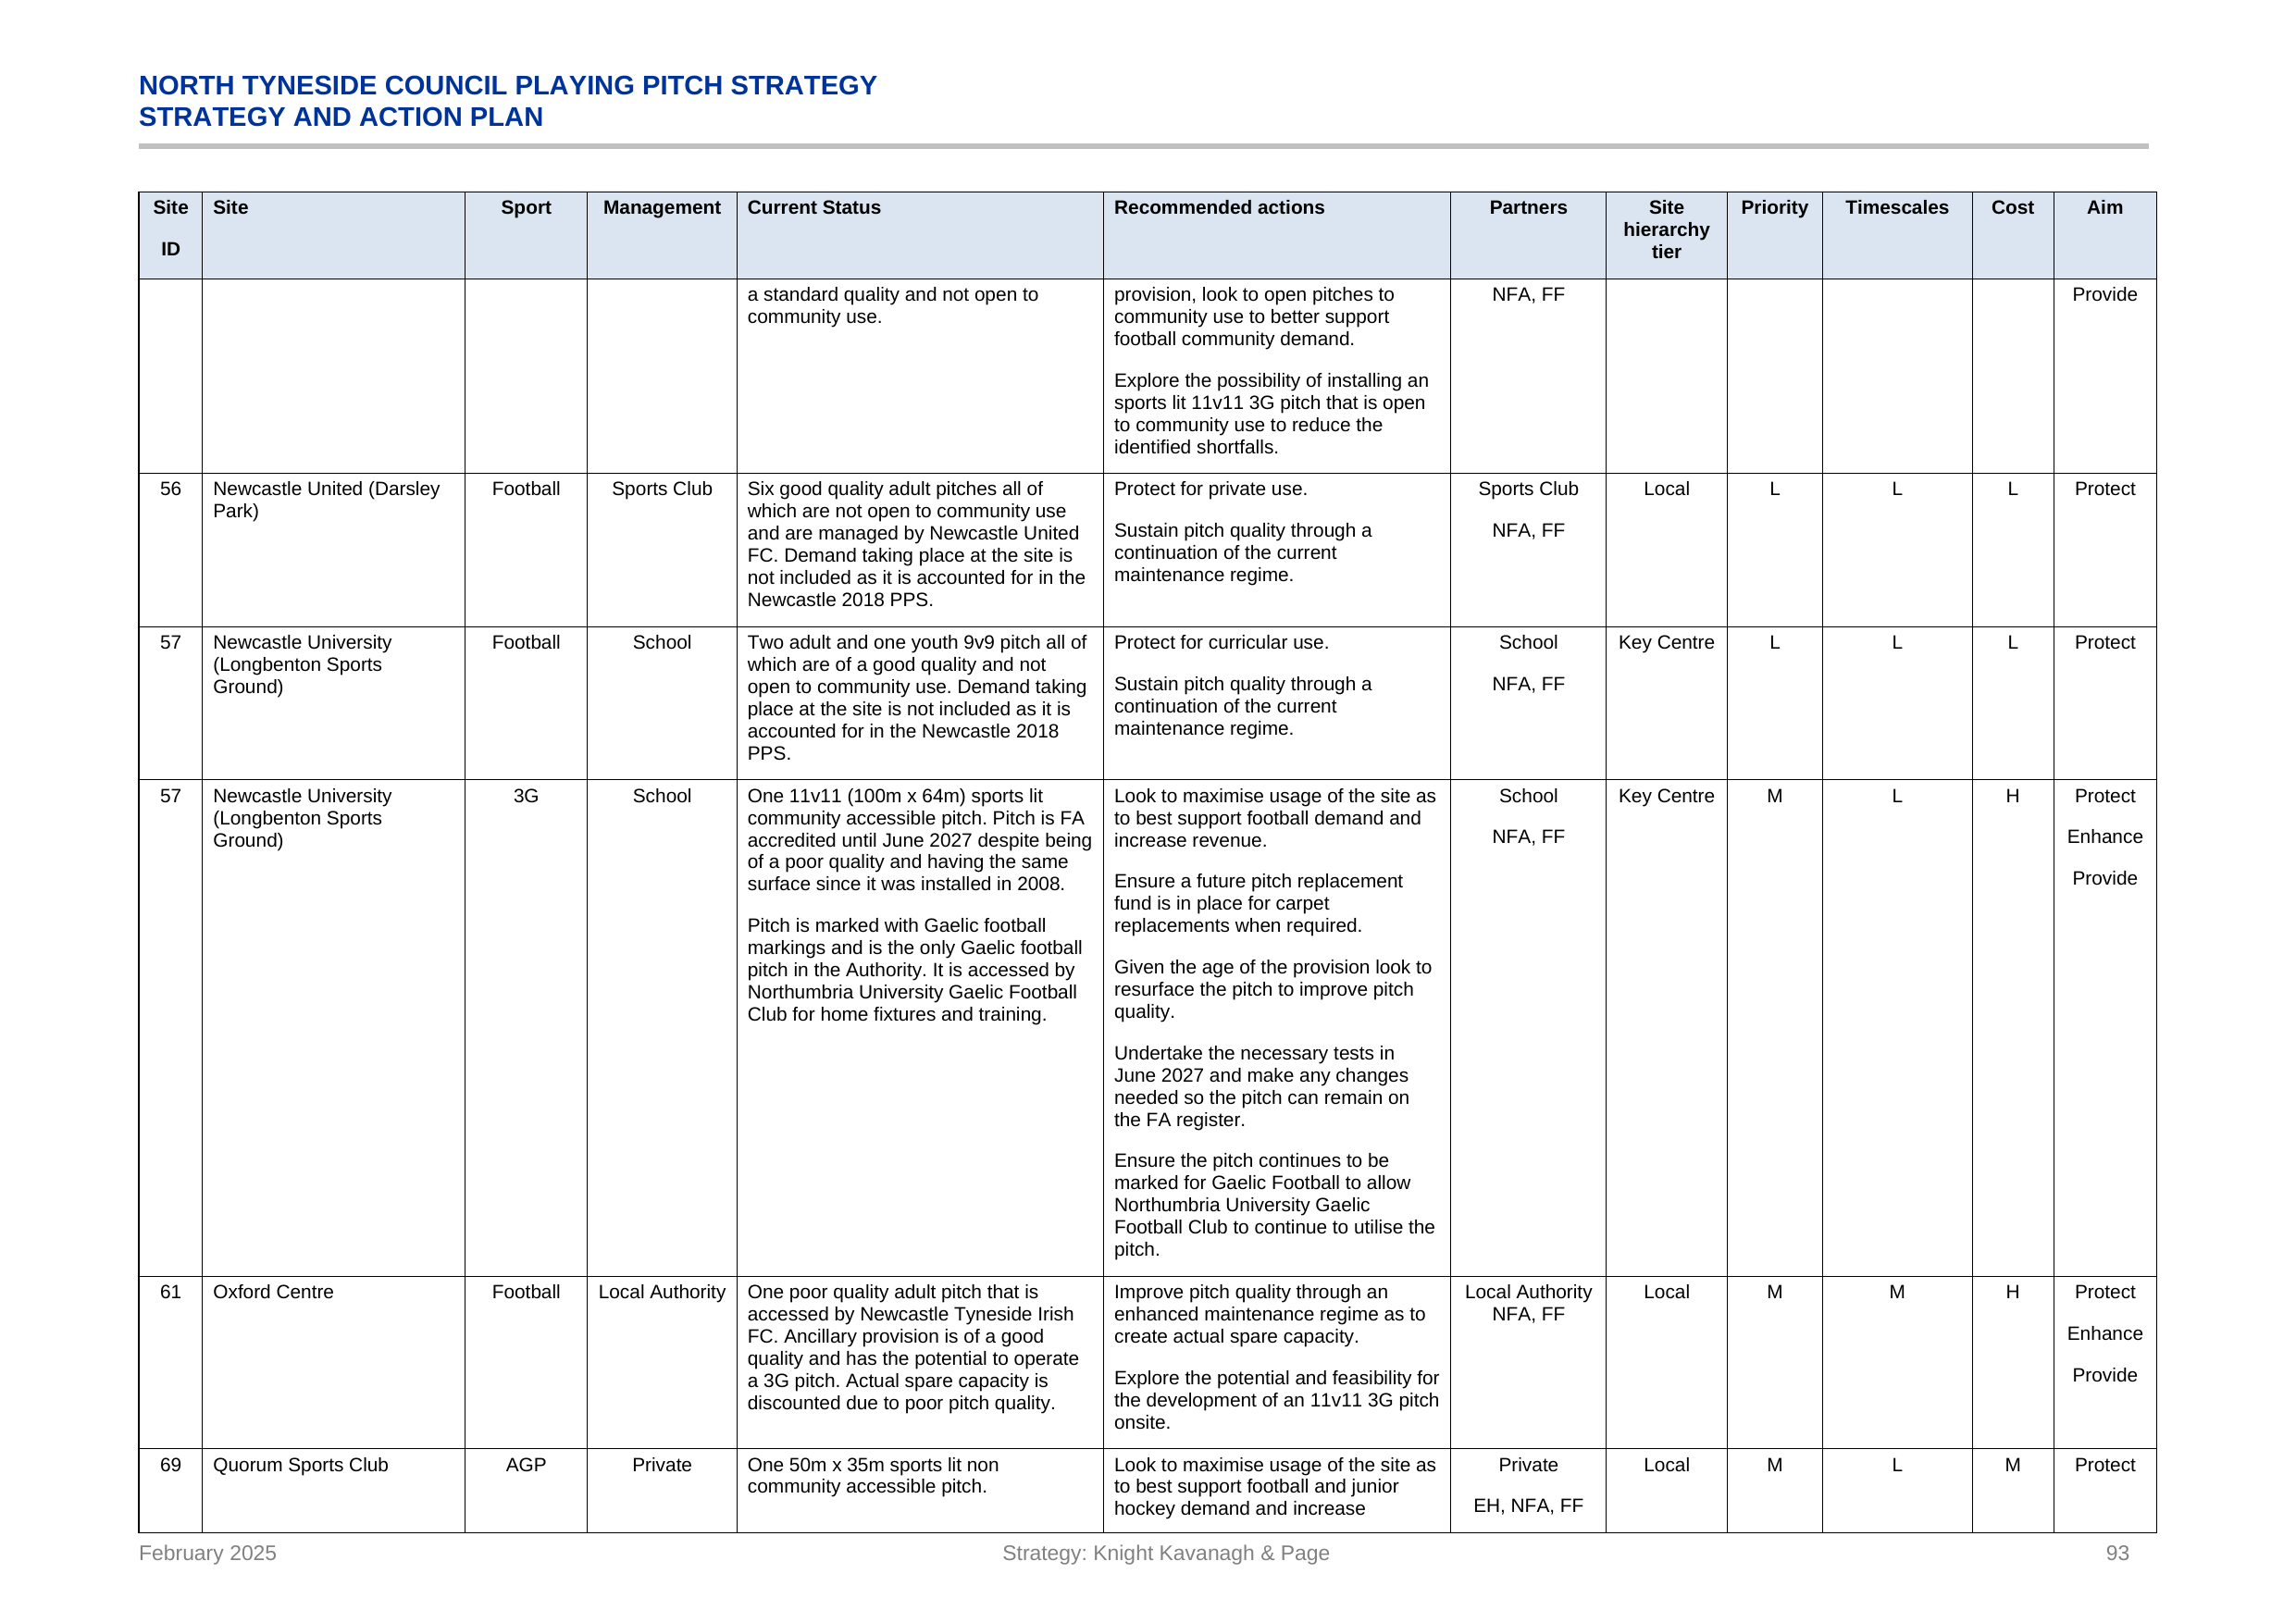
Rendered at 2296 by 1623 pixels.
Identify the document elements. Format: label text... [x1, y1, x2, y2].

table_cell 56 [140, 474, 202, 626]
table_cell Key Centre [1607, 780, 1727, 1276]
table_cell Sports Club [588, 474, 737, 626]
table_cell Local [1607, 1449, 1727, 1532]
table_cell M [1728, 1277, 1822, 1448]
table_cell [1728, 279, 1822, 473]
table_cell School NFA, FF [1451, 780, 1606, 1276]
table_cell 61 [140, 1277, 202, 1448]
table_cell Improve pitch quality through an enhanced maintenance regime as to create actual spare capacity. Explore the potential and feasibility for the development of an 11v11 3G pitch onsite. [1104, 1277, 1450, 1448]
table_cell L [1823, 780, 1972, 1276]
table_cell M [1823, 1277, 1972, 1448]
table_cell Quorum Sports Club [203, 1449, 465, 1532]
table_header Management [588, 192, 737, 279]
table_cell Protect [2054, 474, 2156, 626]
table_cell L [1973, 627, 2054, 779]
table_header Site ID [140, 192, 202, 279]
table_cell Local [1607, 474, 1727, 626]
table_cell Sports Club NFA, FF [1451, 474, 1606, 626]
table_cell One 11v11 (100m x 64m) sports lit community accessible pitch. Pitch is FA accredited until June 2027 despite being of a poor quality and having the same surface since it was installed in 2008. Pitch is marked with Gaelic football markings and is the only Gaelic football pitch in the Authority. It is accessed by Northumbria University Gaelic Football Club for home fixtures and training. [738, 780, 1103, 1276]
table_cell [588, 279, 737, 473]
table_cell 69 [140, 1449, 202, 1532]
table_cell Protect for curricular use. Sustain pitch quality through a continuation of the current maintenance regime. [1104, 627, 1450, 779]
table_cell 57 [140, 627, 202, 779]
table_cell L [1823, 474, 1972, 626]
table_cell L [1823, 1449, 1972, 1532]
table_header Site [203, 192, 465, 279]
table_cell School [588, 627, 737, 779]
table_cell Newcastle University (Longbenton Sports Ground) [203, 627, 465, 779]
table_cell H [1973, 780, 2054, 1276]
table_cell Football [465, 474, 587, 626]
table_cell Provide [2054, 279, 2156, 473]
table_cell Football [465, 1277, 587, 1448]
table_header Site hierarchy tier [1607, 192, 1727, 279]
table_cell L [1728, 474, 1822, 626]
table_header Cost [1973, 192, 2054, 279]
table_cell 3G [465, 780, 587, 1276]
table_header Partners [1451, 192, 1606, 279]
table_cell M [1973, 1449, 2054, 1532]
table_cell Newcastle United (Darsley Park) [203, 474, 465, 626]
table_cell Protect for private use. Sustain pitch quality through a continuation of the current maintenance regime. [1104, 474, 1450, 626]
table_cell NFA, FF [1451, 279, 1606, 473]
table_cell Protect Enhance Provide [2054, 780, 2156, 1276]
table_cell [203, 279, 465, 473]
table_cell Local [1607, 1277, 1727, 1448]
table_header Recommended actions [1104, 192, 1450, 279]
table_header Sport [465, 192, 587, 279]
table_cell Key Centre [1607, 627, 1727, 779]
table_cell L [1728, 627, 1822, 779]
table_cell M [1728, 1449, 1822, 1532]
table_cell Two adult and one youth 9v9 pitch all of which are of a good quality and not open to community use. Demand taking place at the site is not included as it is accounted for in the Newcastle 2018 PPS. [738, 627, 1103, 779]
table_cell Oxford Centre [203, 1277, 465, 1448]
table_cell L [1823, 627, 1972, 779]
table_cell School [588, 780, 737, 1276]
table_cell One poor quality adult pitch that is accessed by Newcastle Tyneside Irish FC. Ancillary provision is of a good quality and has the potential to operate a 3G pitch. Actual spare capacity is discounted due to poor pitch quality. [738, 1277, 1103, 1448]
table_cell Local Authority NFA, FF [1451, 1277, 1606, 1448]
table_cell M [1728, 780, 1822, 1276]
table_cell Protect [2054, 1449, 2156, 1532]
table_cell Local Authority [588, 1277, 737, 1448]
table_cell Newcastle University (Longbenton Sports Ground) [203, 780, 465, 1276]
table_header Priority [1728, 192, 1822, 279]
table_cell Private [588, 1449, 737, 1532]
table_cell provision, look to open pitches to community use to better support football community demand. Explore the possibility of installing an sports lit 11v11 3G pitch that is open to community use to reduce the identified shortfalls. [1104, 279, 1450, 473]
table_cell Private EH, NFA, FF [1451, 1449, 1606, 1532]
table_cell School NFA, FF [1451, 627, 1606, 779]
table_cell Look to maximise usage of the site as to best support football and junior hockey demand and increase [1104, 1449, 1450, 1532]
table_cell Look to maximise usage of the site as to best support football demand and increase revenue. Ensure a future pitch replacement fund is in place for carpet replacements when required. Given the age of the provision look to resurface the pitch to improve pitch quality. Undertake the necessary tests in June 2027 and make any changes needed so the pitch can remain on the FA register. Ensure the pitch continues to be marked for Gaelic Football to allow Northumbria University Gaelic Football Club to continue to utilise the pitch. [1104, 780, 1450, 1276]
table_cell [1973, 279, 2054, 473]
table_cell Protect Enhance Provide [2054, 1277, 2156, 1448]
table_header Timescales [1823, 192, 1972, 279]
table_cell a standard quality and not open to community use. [738, 279, 1103, 473]
table_cell AGP [465, 1449, 587, 1532]
table_cell Six good quality adult pitches all of which are not open to community use and are managed by Newcastle United FC. Demand taking place at the site is not included as it is accounted for in the Newcastle 2018 PPS. [738, 474, 1103, 626]
table_cell [1823, 279, 1972, 473]
table_cell [1607, 279, 1727, 473]
table_header Aim [2054, 192, 2156, 279]
table_cell [465, 279, 587, 473]
table_cell H [1973, 1277, 2054, 1448]
table_cell 57 [140, 780, 202, 1276]
table_cell One 50m x 35m sports lit non community accessible pitch. [738, 1449, 1103, 1532]
table_cell L [1973, 474, 2054, 626]
table_cell [140, 279, 202, 473]
table_header Current Status [738, 192, 1103, 279]
table_cell Football [465, 627, 587, 779]
table_cell Protect [2054, 627, 2156, 779]
